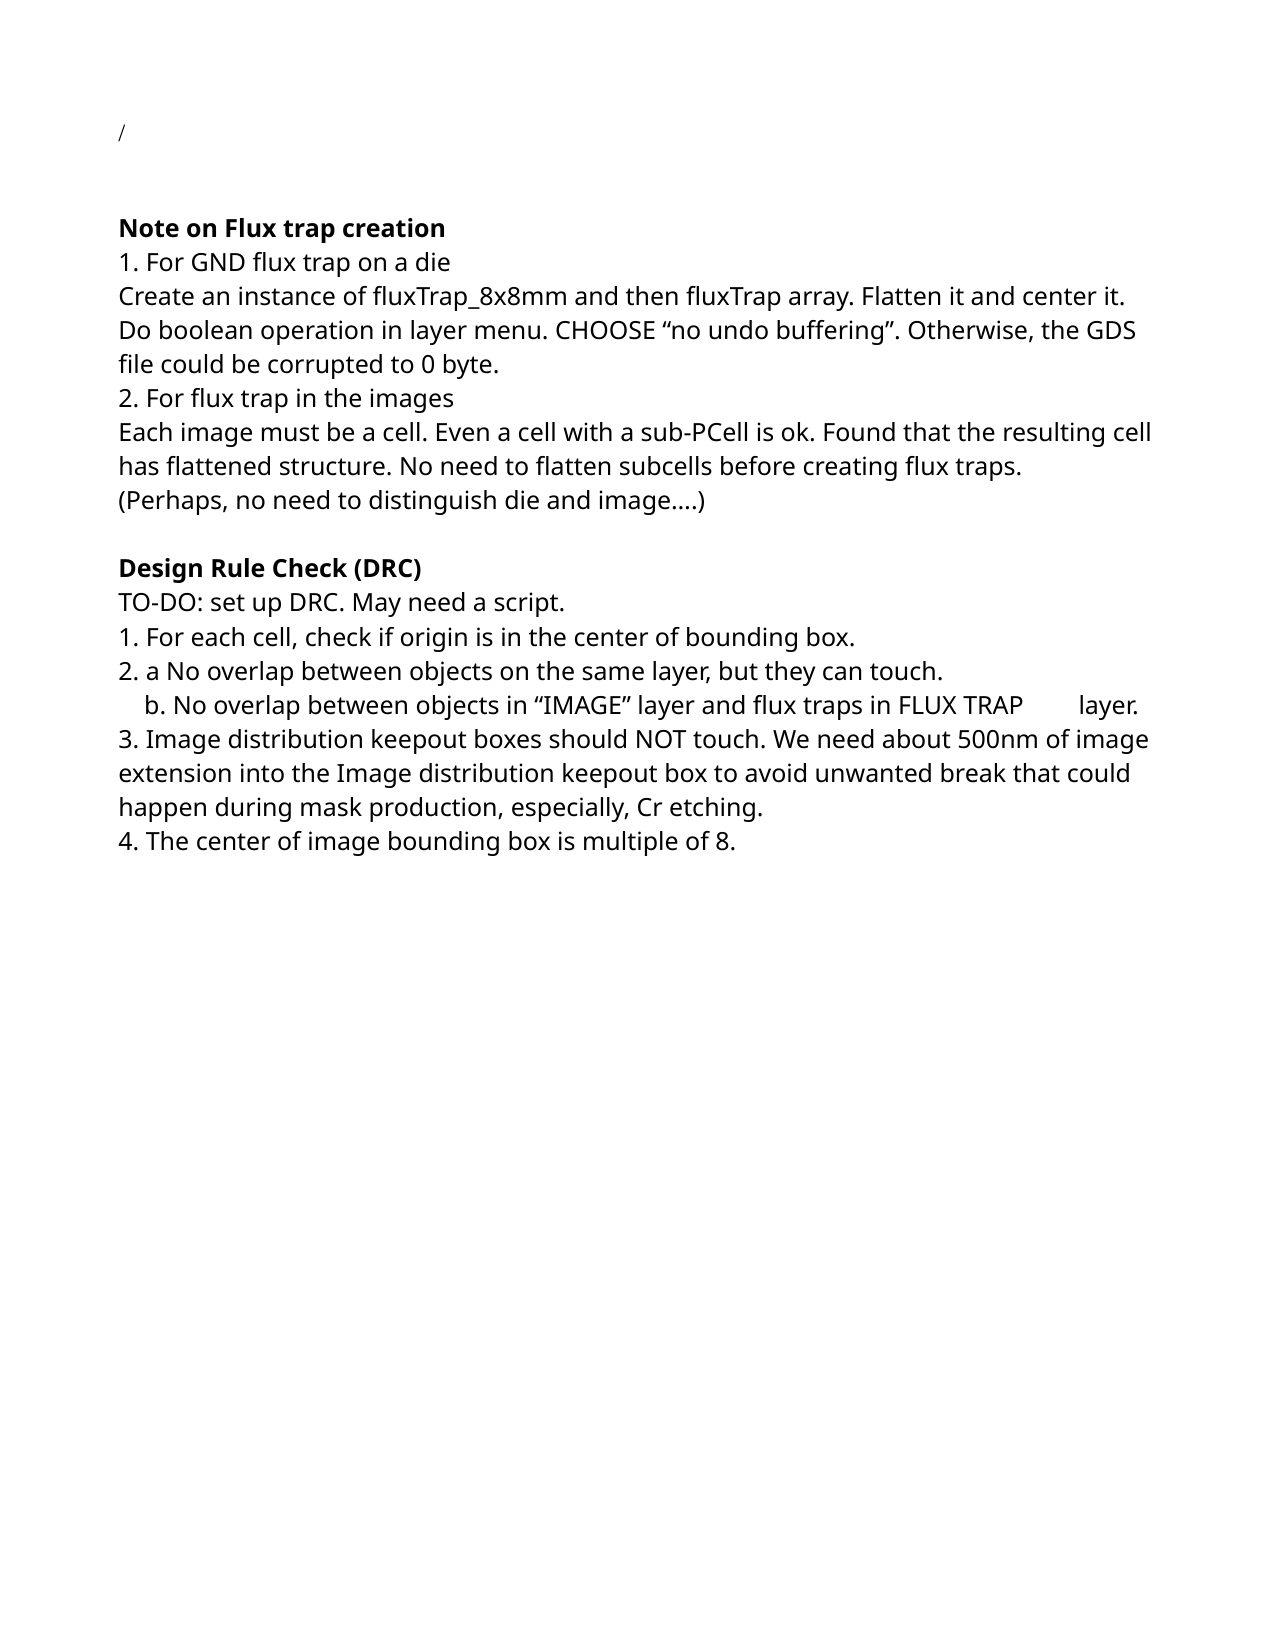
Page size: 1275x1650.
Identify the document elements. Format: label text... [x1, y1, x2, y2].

text (Perhaps, no need to distinguish die and image….) [118, 483, 1157, 517]
text Note on Flux trap creation [118, 210, 1157, 244]
text TO-DO: set up DRC. May need a script. [118, 585, 1157, 619]
text 3. Image distribution keepout boxes should NOT touch. We need about 500nm of image extension into the Image distribution keepout box to avoid unwanted break that could happen during mask production, especially, Cr etching. [118, 721, 1157, 823]
text Each image must be a cell. Even a cell with a sub-PCell is ok. Found that the resulting cell has flattened structure. No need to flatten subcells before creating flux traps. [118, 415, 1157, 483]
text 1. For each cell, check if origin is in the center of bounding box. [118, 619, 1157, 653]
text Create an instance of fluxTrap_8x8mm and then fluxTrap array. Flatten it and center it. Do boolean operation in layer menu. CHOOSE “no undo buffering”. Otherwise, the GDS file could be corrupted to 0 byte. [118, 278, 1157, 381]
text Design Rule Check (DRC) [118, 551, 1157, 585]
text 4. The center of image bounding box is multiple of 8. [118, 823, 1157, 858]
text 2. a No overlap between objects on the same layer, but they can touch. [118, 653, 1157, 687]
text 2. For flux trap in the images [118, 381, 1157, 415]
text 1. For GND flux trap on a die [118, 244, 1157, 278]
text b. No overlap between objects in “IMAGE” layer and flux traps in FLUX TRAP layer. [118, 687, 1157, 721]
